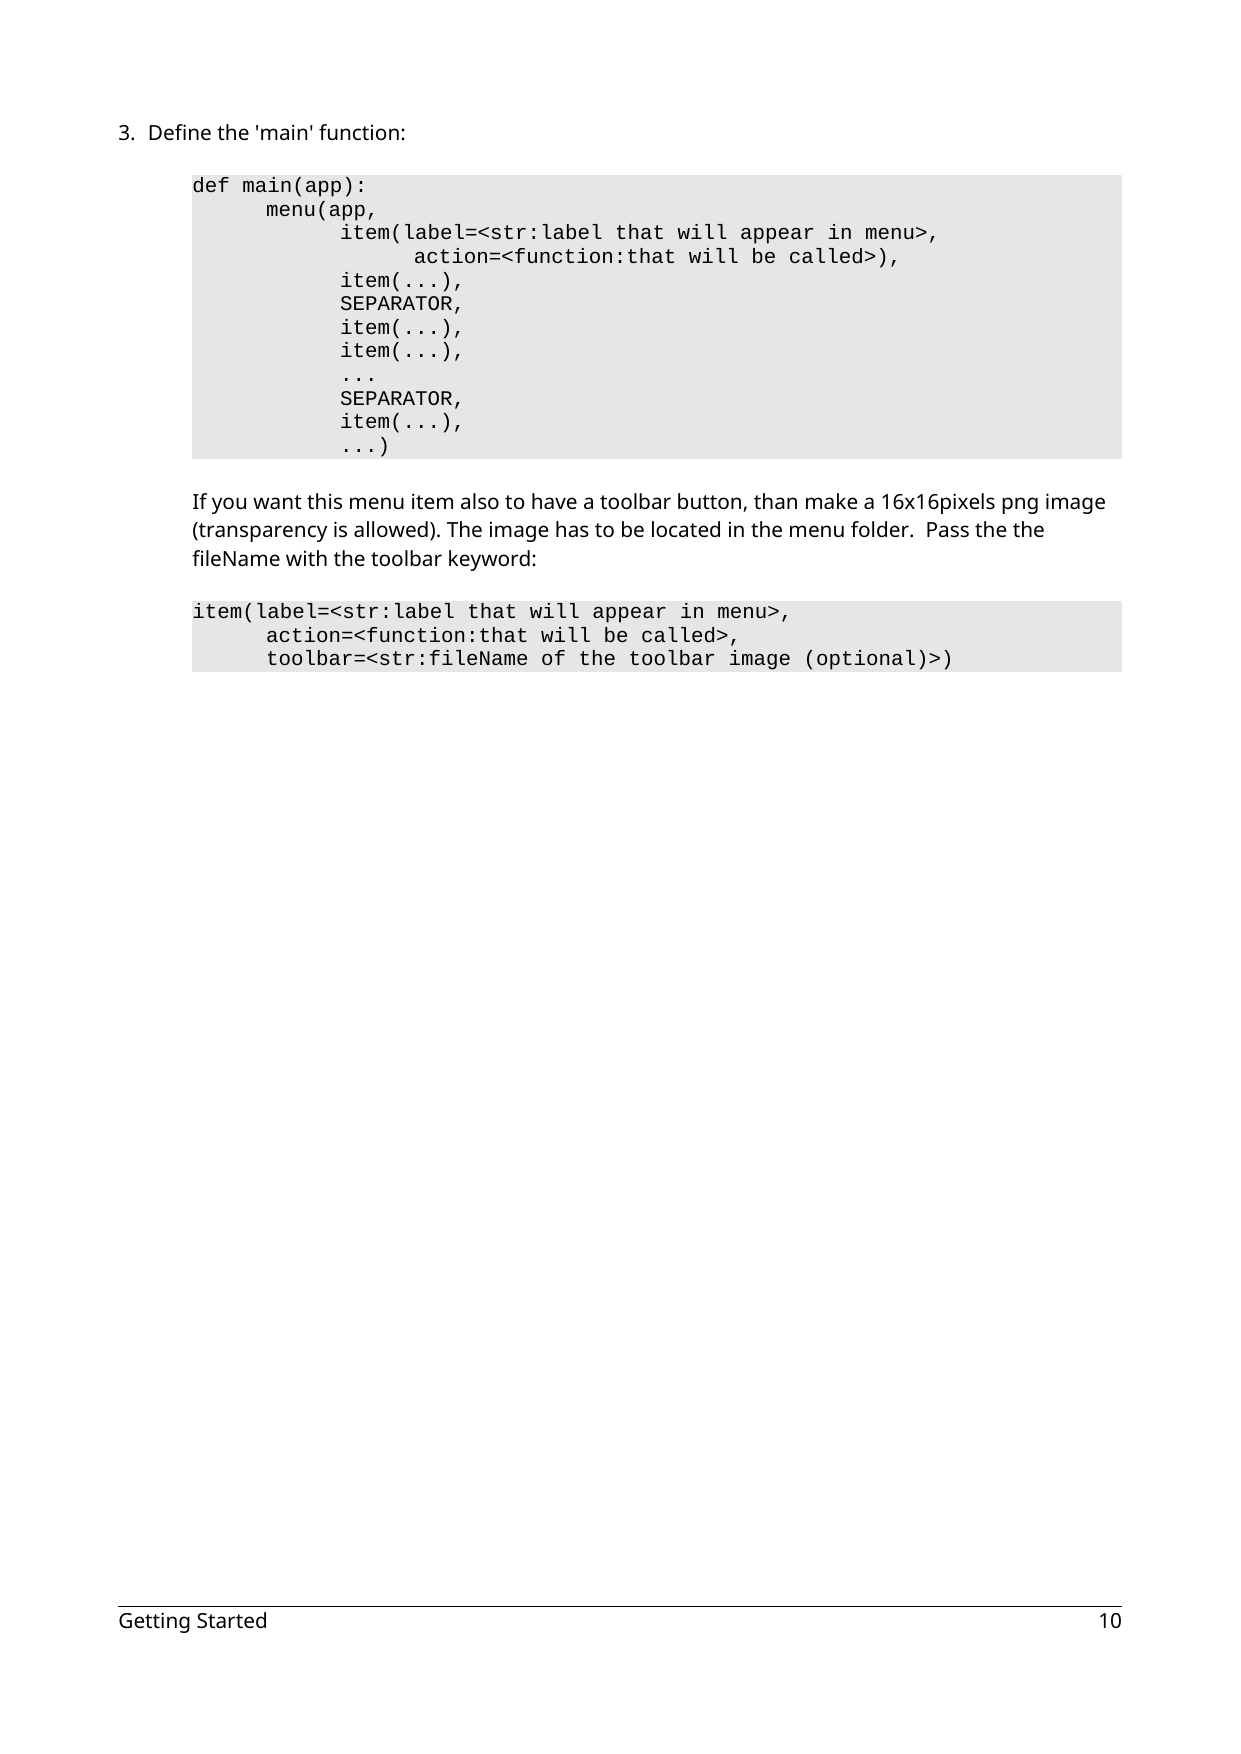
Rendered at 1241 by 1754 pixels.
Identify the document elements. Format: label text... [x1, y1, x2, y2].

text action=<function:that will be called>, [192, 624, 1122, 648]
text item(...), [192, 411, 1122, 435]
text item(...), [192, 317, 1122, 341]
text item(label=<str:label that will appear in menu>, [192, 601, 1122, 624]
text item(label=<str:label that will appear in menu>, [192, 222, 1122, 246]
text menu(app, [192, 199, 1122, 222]
text ...) [192, 435, 1122, 459]
text SEPARATOR, [192, 388, 1122, 411]
text SEPARATOR, [192, 293, 1122, 317]
text action=<function:that will be called>), [192, 246, 1122, 269]
text toolbar=<str:fileName of the toolbar image (optional)>) [192, 648, 1122, 672]
text item(...), [192, 269, 1122, 293]
text def main(app): [192, 175, 1122, 199]
text ... [192, 364, 1122, 388]
list Define the 'main' function: [118, 118, 1122, 147]
text item(...), [192, 341, 1122, 364]
text If you want this menu item also to have a toolbar button, than make a 16x16pixels png image (transparency is allowed). The image has to be located in the menu folder. Pass the the fileName with the toolbar keyword: [192, 487, 1122, 572]
